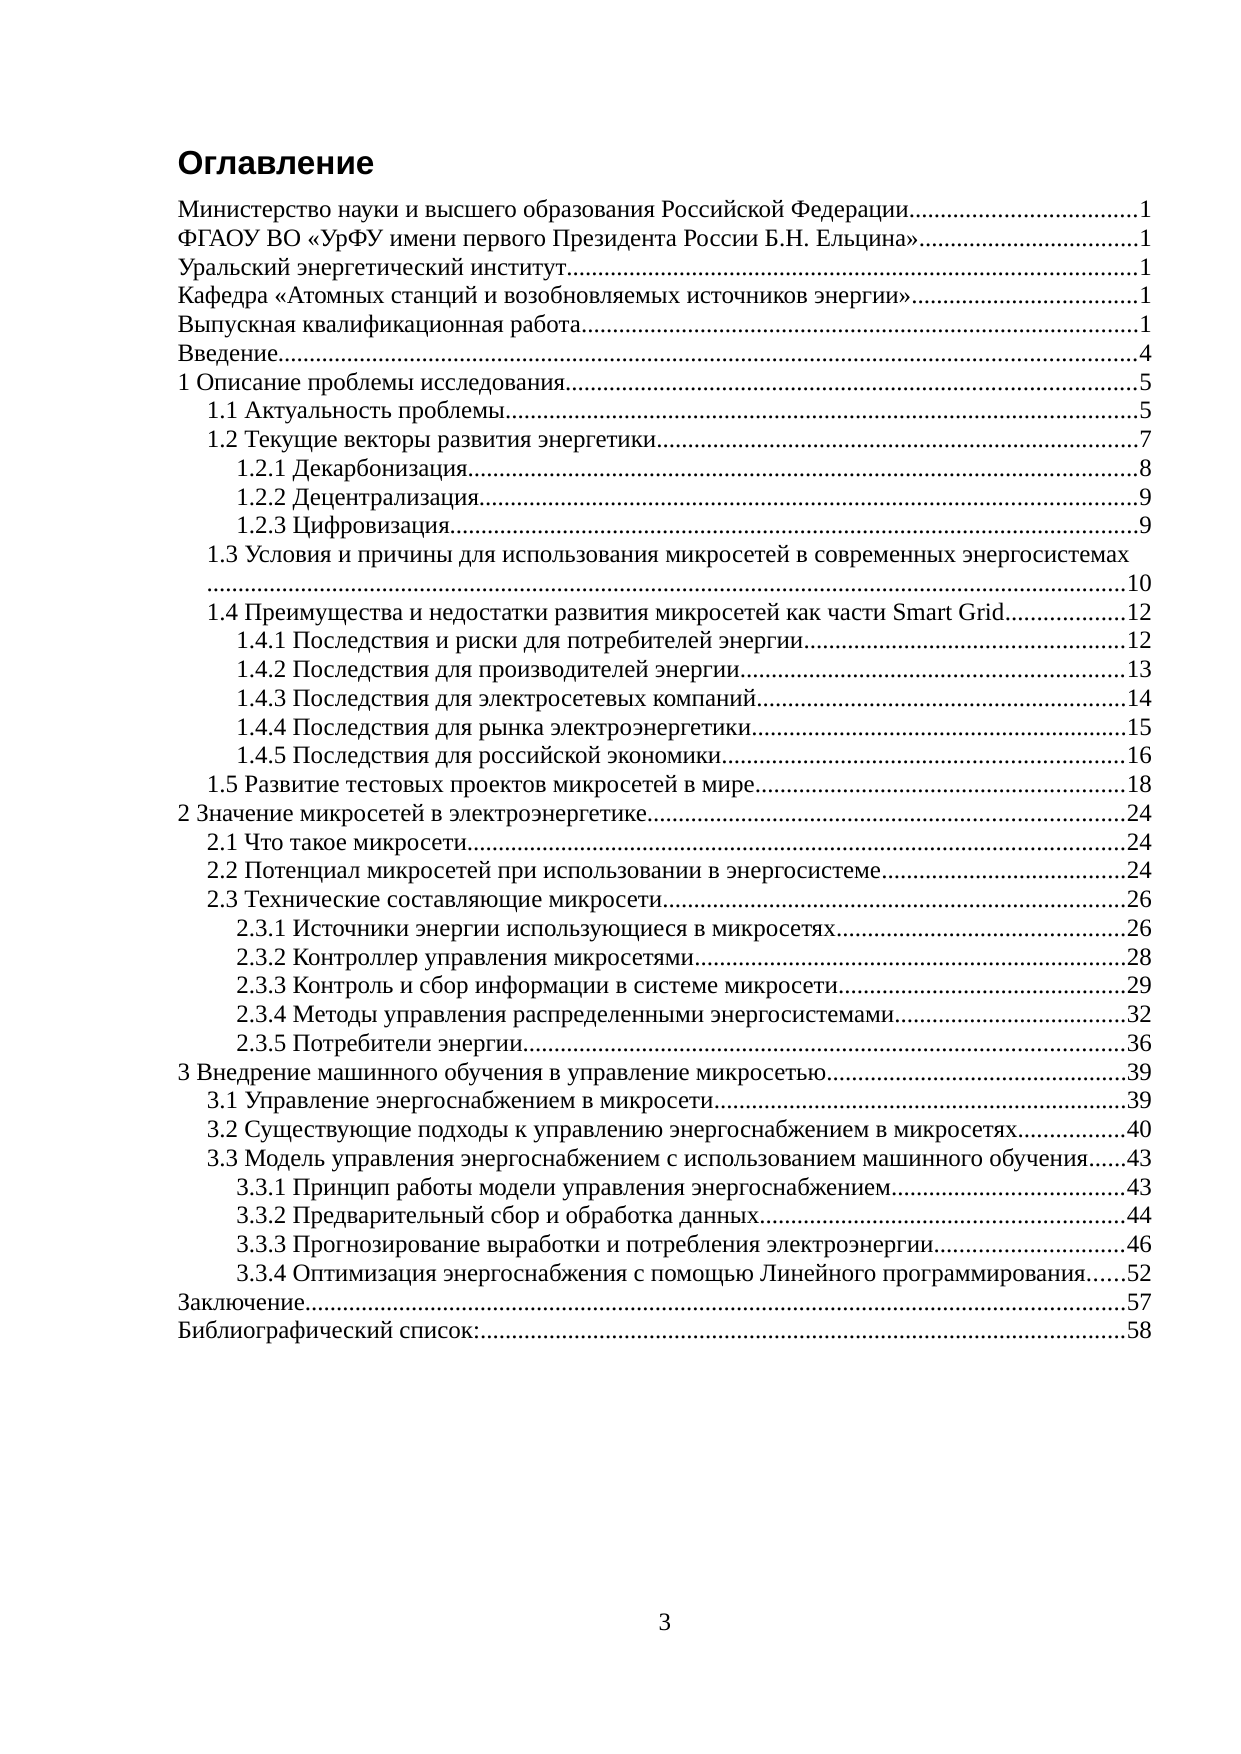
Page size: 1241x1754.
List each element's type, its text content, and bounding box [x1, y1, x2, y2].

text Библиографический список: 58 [177, 1315, 1152, 1344]
text 1.4.3 Последствия для электросетевых компаний 14 [236, 683, 1152, 712]
text 3.3 Модель управления энергоснабжением с использованием машинного обучения 43 [207, 1143, 1152, 1172]
text 3.3.3 Прогнозирование выработки и потребления электроэнергии 46 [236, 1229, 1152, 1258]
text 3 Внедрение машинного обучения в управление микросетью 39 [177, 1057, 1152, 1085]
text Уральский энергетический институт 1 [177, 252, 1152, 280]
text 2.3.3 Контроль и сбор информации в системе микросети 29 [236, 970, 1152, 999]
text 1 Описание проблемы исследования 5 [177, 367, 1152, 395]
text 1.2.3 Цифровизация 9 [236, 510, 1152, 539]
text 1.2.2 Децентрализация 9 [236, 482, 1152, 510]
text 2.3.5 Потребители энергии 36 [236, 1028, 1152, 1057]
text 2.3.2 Контроллер управления микросетями 28 [236, 942, 1152, 970]
text Кафедра «Атомных станций и возобновляемых источников энергии» 1 [177, 280, 1152, 309]
text 1.2 Текущие векторы развития энергетики 7 [207, 424, 1152, 453]
text 3.2 Существующие подходы к управлению энергоснабжением в микросетях 40 [207, 1114, 1152, 1143]
text ФГАОУ ВО «УрФУ имени первого Президента России Б.Н. Ельцина» 1 [177, 223, 1152, 252]
text 2.2 Потенциал микросетей при использовании в энергосистеме 24 [207, 855, 1152, 884]
text Министерство науки и высшего образования Российской Федерации 1 [177, 194, 1152, 223]
text Заключение 57 [177, 1287, 1152, 1315]
text 3.1 Управление энергоснабжением в микросети 39 [207, 1085, 1152, 1114]
text 3.3.1 Принцип работы модели управления энергоснабжением 43 [236, 1172, 1152, 1200]
text 2 Значение микросетей в электроэнергетике 24 [177, 798, 1152, 827]
text Введение 4 [177, 338, 1152, 367]
text 1.3 Условия и причины для использования микросетей в современных энергосистемах 10 [207, 539, 1152, 597]
text 1.4.1 Последствия и риски для потребителей энергии 12 [236, 625, 1152, 654]
text 1.4 Преимущества и недостатки развития микросетей как части Smart Grid 12 [207, 597, 1152, 625]
text 1.2.1 Декарбонизация 8 [236, 453, 1152, 482]
text 3.3.2 Предварительный сбор и обработка данных 44 [236, 1200, 1152, 1229]
text 1.4.4 Последствия для рынка электроэнергетики 15 [236, 712, 1152, 740]
text 1.5 Развитие тестовых проектов микросетей в мире 18 [207, 769, 1152, 798]
text 1.1 Актуальность проблемы 5 [207, 395, 1152, 424]
text 2.3.4 Методы управления распределенными энергосистемами 32 [236, 999, 1152, 1028]
text 1.4.2 Последствия для производителей энергии 13 [236, 654, 1152, 683]
subtitle Оглавление [177, 143, 1152, 182]
text Выпускная квалификационная работа 1 [177, 309, 1152, 338]
text 1.4.5 Последствия для российской экономики 16 [236, 740, 1152, 769]
text 2.3 Технические составляющие микросети 26 [207, 884, 1152, 913]
text 3.3.4 Оптимизация энергоснабжения с помощью Линейного программирования 52 [236, 1258, 1152, 1287]
text 2.1 Что такое микросети 24 [207, 827, 1152, 855]
text 2.3.1 Источники энергии использующиеся в микросетях 26 [236, 913, 1152, 942]
